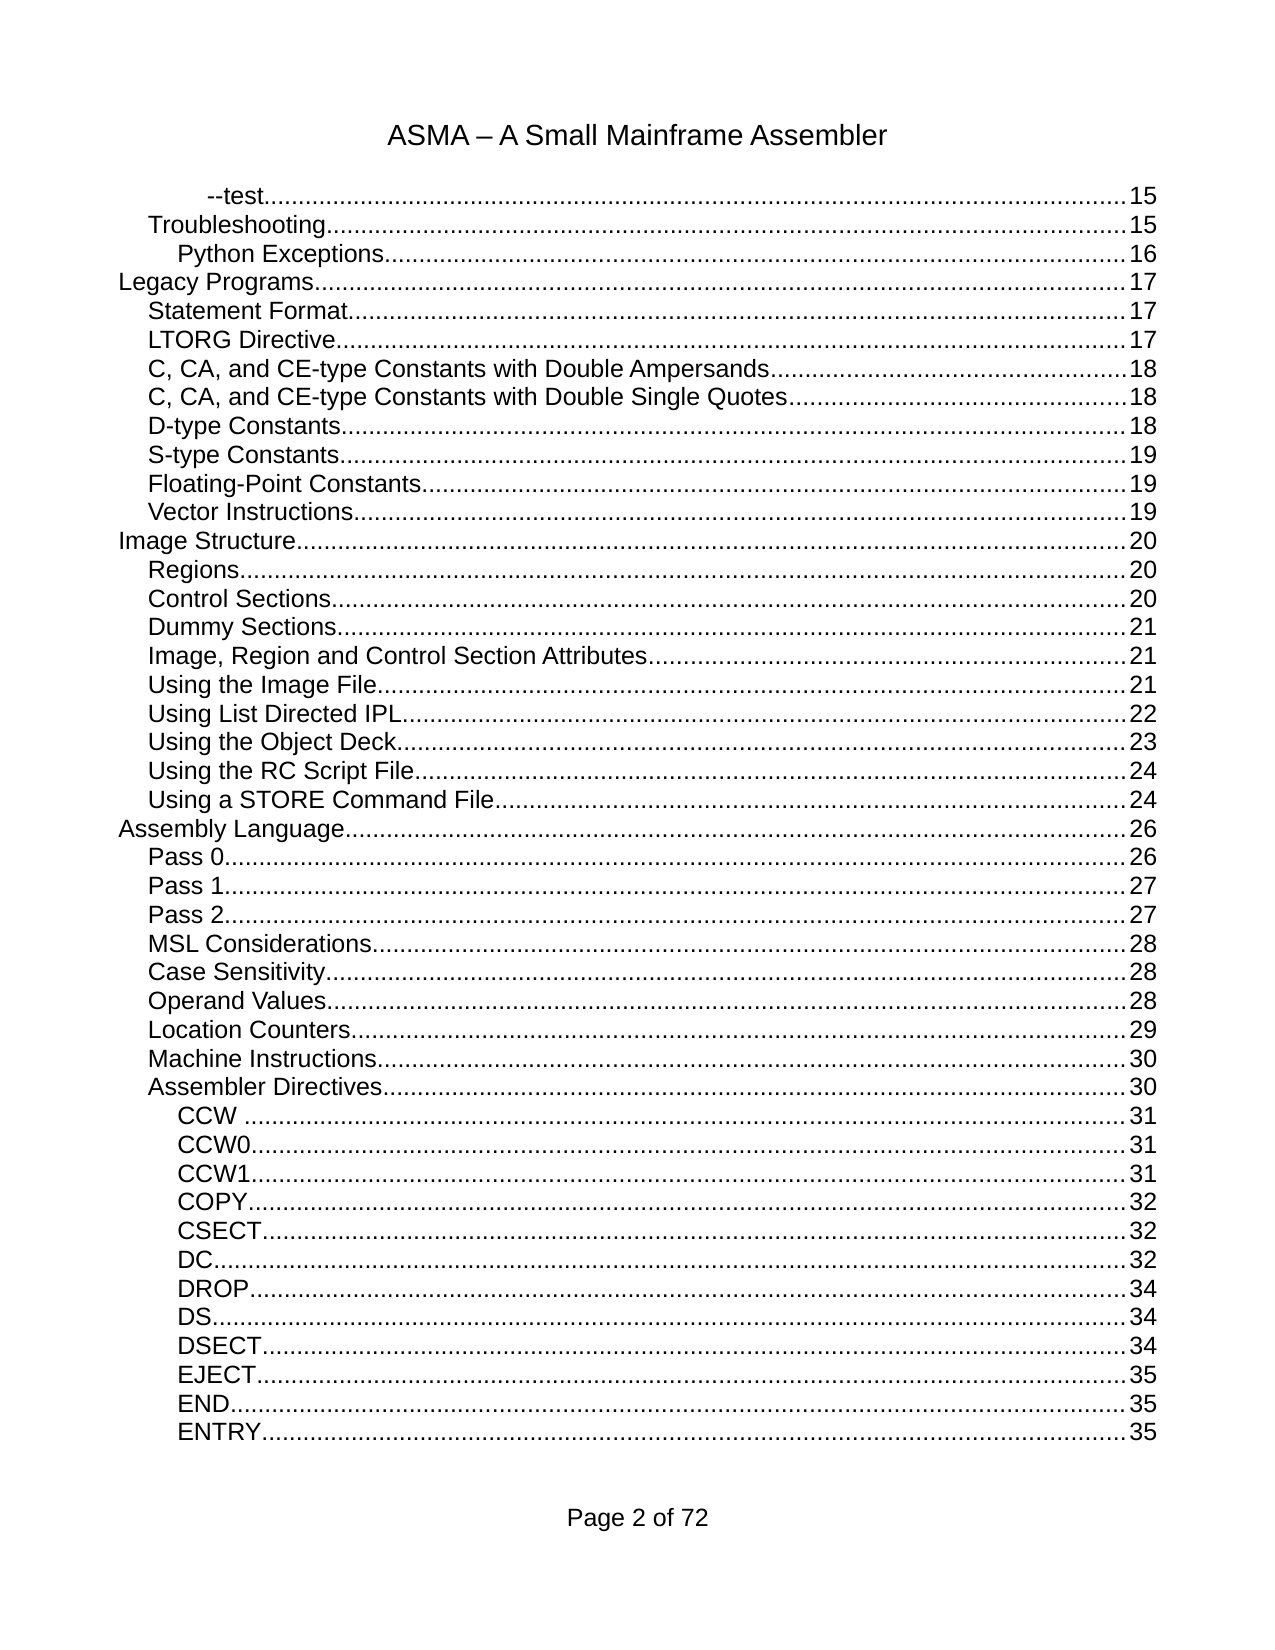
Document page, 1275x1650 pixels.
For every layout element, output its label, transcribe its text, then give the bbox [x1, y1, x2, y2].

text LTORG Directive 17 [148, 325, 1157, 354]
text Operand Values 28 [148, 986, 1157, 1015]
text C, CA, and CE-type Constants with Double Ampersands 18 [148, 354, 1157, 382]
text D-type Constants 18 [148, 411, 1157, 440]
text DSECT 34 [177, 1331, 1157, 1360]
text --test 15 [207, 181, 1157, 210]
text EJECT 35 [177, 1360, 1157, 1389]
text Troubleshooting 15 [148, 210, 1157, 239]
text Using a STORE Command File 24 [148, 785, 1157, 814]
text DROP 34 [177, 1274, 1157, 1302]
text Python Exceptions 16 [177, 239, 1157, 267]
text Pass 2 27 [148, 900, 1157, 929]
text Using List Directed IPL 22 [148, 699, 1157, 727]
text CCW 31 [177, 1101, 1157, 1130]
text Dummy Sections 21 [148, 612, 1157, 641]
text CCW0 31 [177, 1130, 1157, 1159]
text CSECT 32 [177, 1216, 1157, 1245]
text CCW1 31 [177, 1159, 1157, 1187]
text ENTRY 35 [177, 1417, 1157, 1446]
text Assembly Language 26 [118, 814, 1157, 842]
text Image, Region and Control Section Attributes 21 [148, 641, 1157, 670]
text Control Sections 20 [148, 584, 1157, 612]
text DS 34 [177, 1302, 1157, 1331]
text Using the Image File 21 [148, 670, 1157, 699]
text Image Structure 20 [118, 526, 1157, 555]
text COPY 32 [177, 1187, 1157, 1216]
text Location Counters 29 [148, 1015, 1157, 1044]
text Using the Object Deck 23 [148, 727, 1157, 756]
text Using the RC Script File 24 [148, 756, 1157, 785]
text S-type Constants 19 [148, 440, 1157, 469]
text Machine Instructions 30 [148, 1044, 1157, 1072]
text Regions 20 [148, 555, 1157, 584]
text Legacy Programs 17 [118, 267, 1157, 296]
text Pass 0 26 [148, 842, 1157, 871]
text Pass 1 27 [148, 871, 1157, 900]
text MSL Considerations 28 [148, 929, 1157, 957]
text C, CA, and CE-type Constants with Double Single Quotes 18 [148, 382, 1157, 411]
text END 35 [177, 1389, 1157, 1417]
text Statement Format 17 [148, 296, 1157, 325]
text DC 32 [177, 1245, 1157, 1274]
text Assembler Directives 30 [148, 1072, 1157, 1101]
text Case Sensitivity 28 [148, 957, 1157, 986]
text Vector Instructions 19 [148, 497, 1157, 526]
text Floating-Point Constants 19 [148, 469, 1157, 497]
